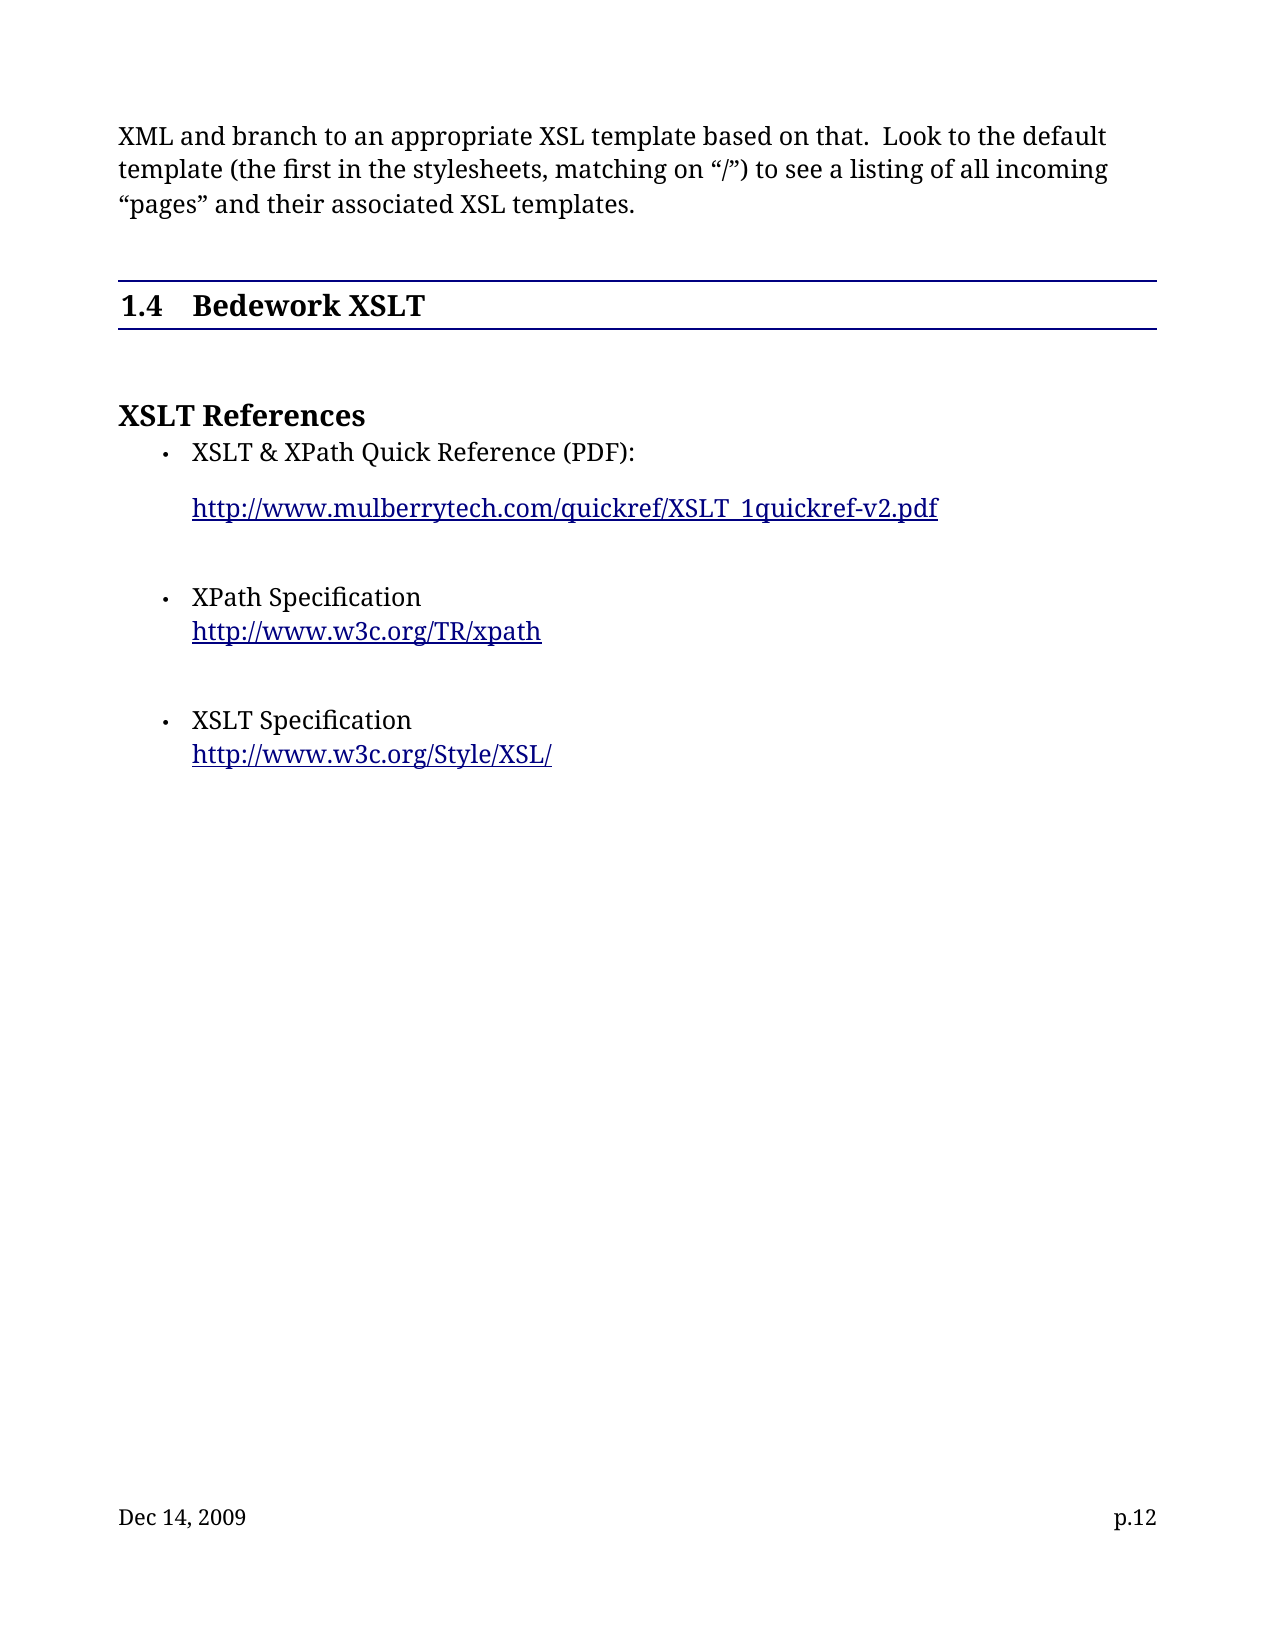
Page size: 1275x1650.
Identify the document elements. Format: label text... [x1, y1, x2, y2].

list http://www.mulberrytech.com/quickref/XSLT_1quickref-v2.pdf [162, 490, 1157, 558]
list XSLT & XPath Quick Reference (PDF): [162, 435, 1157, 469]
list XSLT Specification http://www.w3c.org/Style/XSL/ [162, 703, 1157, 771]
subtitle XSLT References [118, 395, 1157, 435]
list XPath Specification http://www.w3c.org/TR/xpath [162, 579, 1157, 682]
subtitle Bedework XSLT [118, 282, 1157, 328]
text XML and branch to an appropriate XSL template based on that. Look to the default template (the first in the stylesheets, matching on “/”) to see a listing of all incoming “pages” and their associated XSL templates. [118, 118, 1157, 220]
